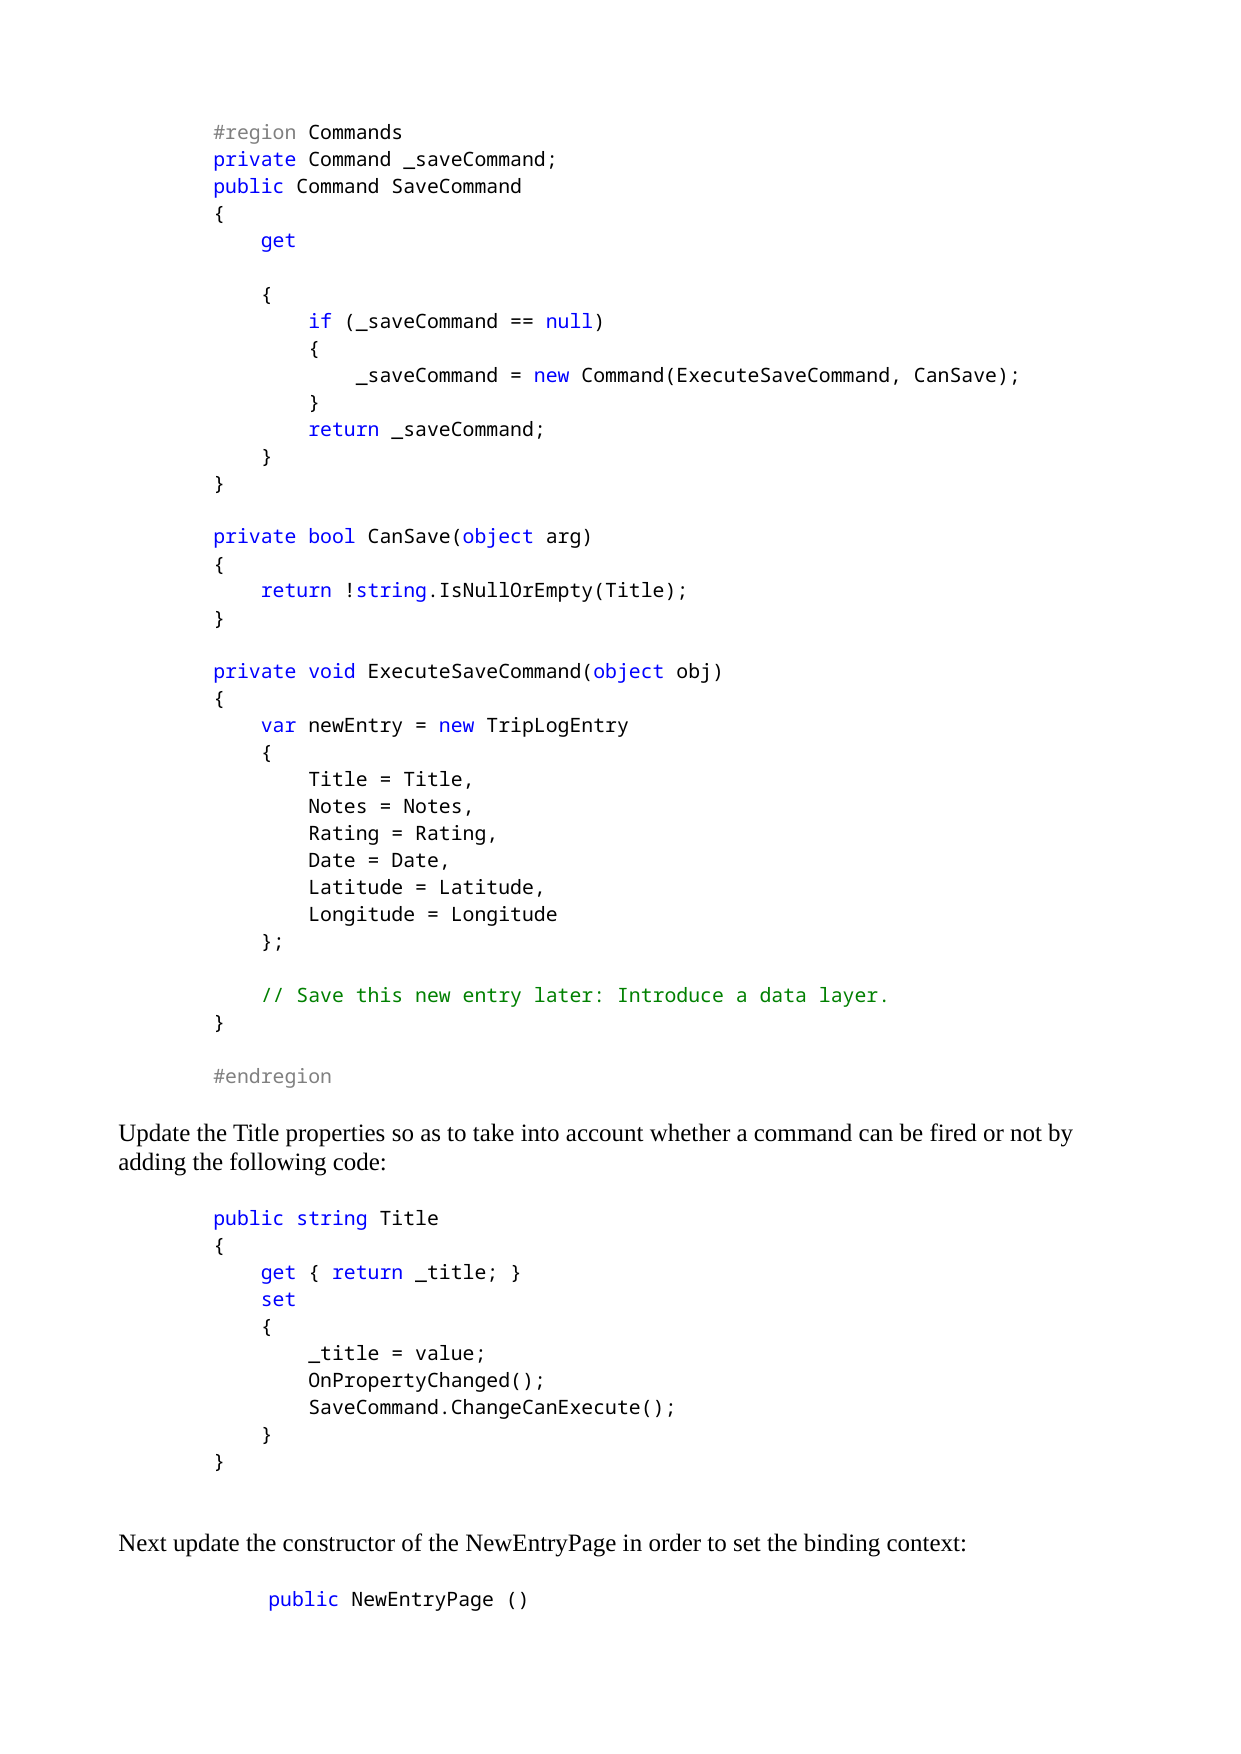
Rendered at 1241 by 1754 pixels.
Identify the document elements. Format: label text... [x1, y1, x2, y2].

text } [118, 388, 1122, 415]
text _title = value; [118, 1339, 1122, 1366]
text } [118, 442, 1122, 469]
text _saveCommand = new Command(ExecuteSaveCommand, CanSave); [118, 361, 1122, 388]
text #endregion [118, 1062, 1122, 1089]
text { [118, 280, 1122, 307]
text return _saveCommand; [118, 415, 1122, 442]
text // Save this new entry later: Introduce a data layer. [118, 981, 1122, 1008]
text public Command SaveCommand [118, 172, 1122, 199]
text private void ExecuteSaveCommand(object obj) [118, 658, 1122, 685]
text OnPropertyChanged(); [118, 1366, 1122, 1393]
text { [118, 199, 1122, 226]
text get { return _title; } [118, 1258, 1122, 1285]
text } [118, 1447, 1122, 1474]
text var newEntry = new TripLogEntry [118, 712, 1122, 739]
text Next update the constructor of the NewEntryPage in order to set the binding context: [118, 1528, 1122, 1557]
text Longitude = Longitude [118, 901, 1122, 927]
text { [118, 1312, 1122, 1339]
text Update the Title properties so as to take into account whether a command can be fired or not by adding the following code: [118, 1118, 1122, 1176]
text Title = Title, [118, 766, 1122, 793]
text get [118, 226, 1122, 253]
text { [118, 685, 1122, 712]
text public string Title [118, 1204, 1122, 1231]
text Notes = Notes, [118, 793, 1122, 819]
text private bool CanSave(object arg) [118, 523, 1122, 550]
text #region Commands [118, 118, 1122, 145]
text private Command _saveCommand; [118, 145, 1122, 172]
text SaveCommand.ChangeCanExecute(); [118, 1393, 1122, 1420]
text } [118, 604, 1122, 631]
text { [118, 1231, 1122, 1258]
text return !string.IsNullOrEmpty(Title); [118, 577, 1122, 604]
text { [118, 550, 1122, 577]
text if (_saveCommand == null) [118, 307, 1122, 334]
text set [118, 1285, 1122, 1312]
text } [118, 1420, 1122, 1447]
text }; [118, 927, 1122, 954]
text { [118, 334, 1122, 361]
text { [118, 739, 1122, 766]
text } [118, 1008, 1122, 1035]
text Rating = Rating, [118, 819, 1122, 847]
text Latitude = Latitude, [118, 873, 1122, 901]
text public NewEntryPage () [118, 1586, 1122, 1613]
text Date = Date, [118, 847, 1122, 873]
text } [118, 469, 1122, 496]
